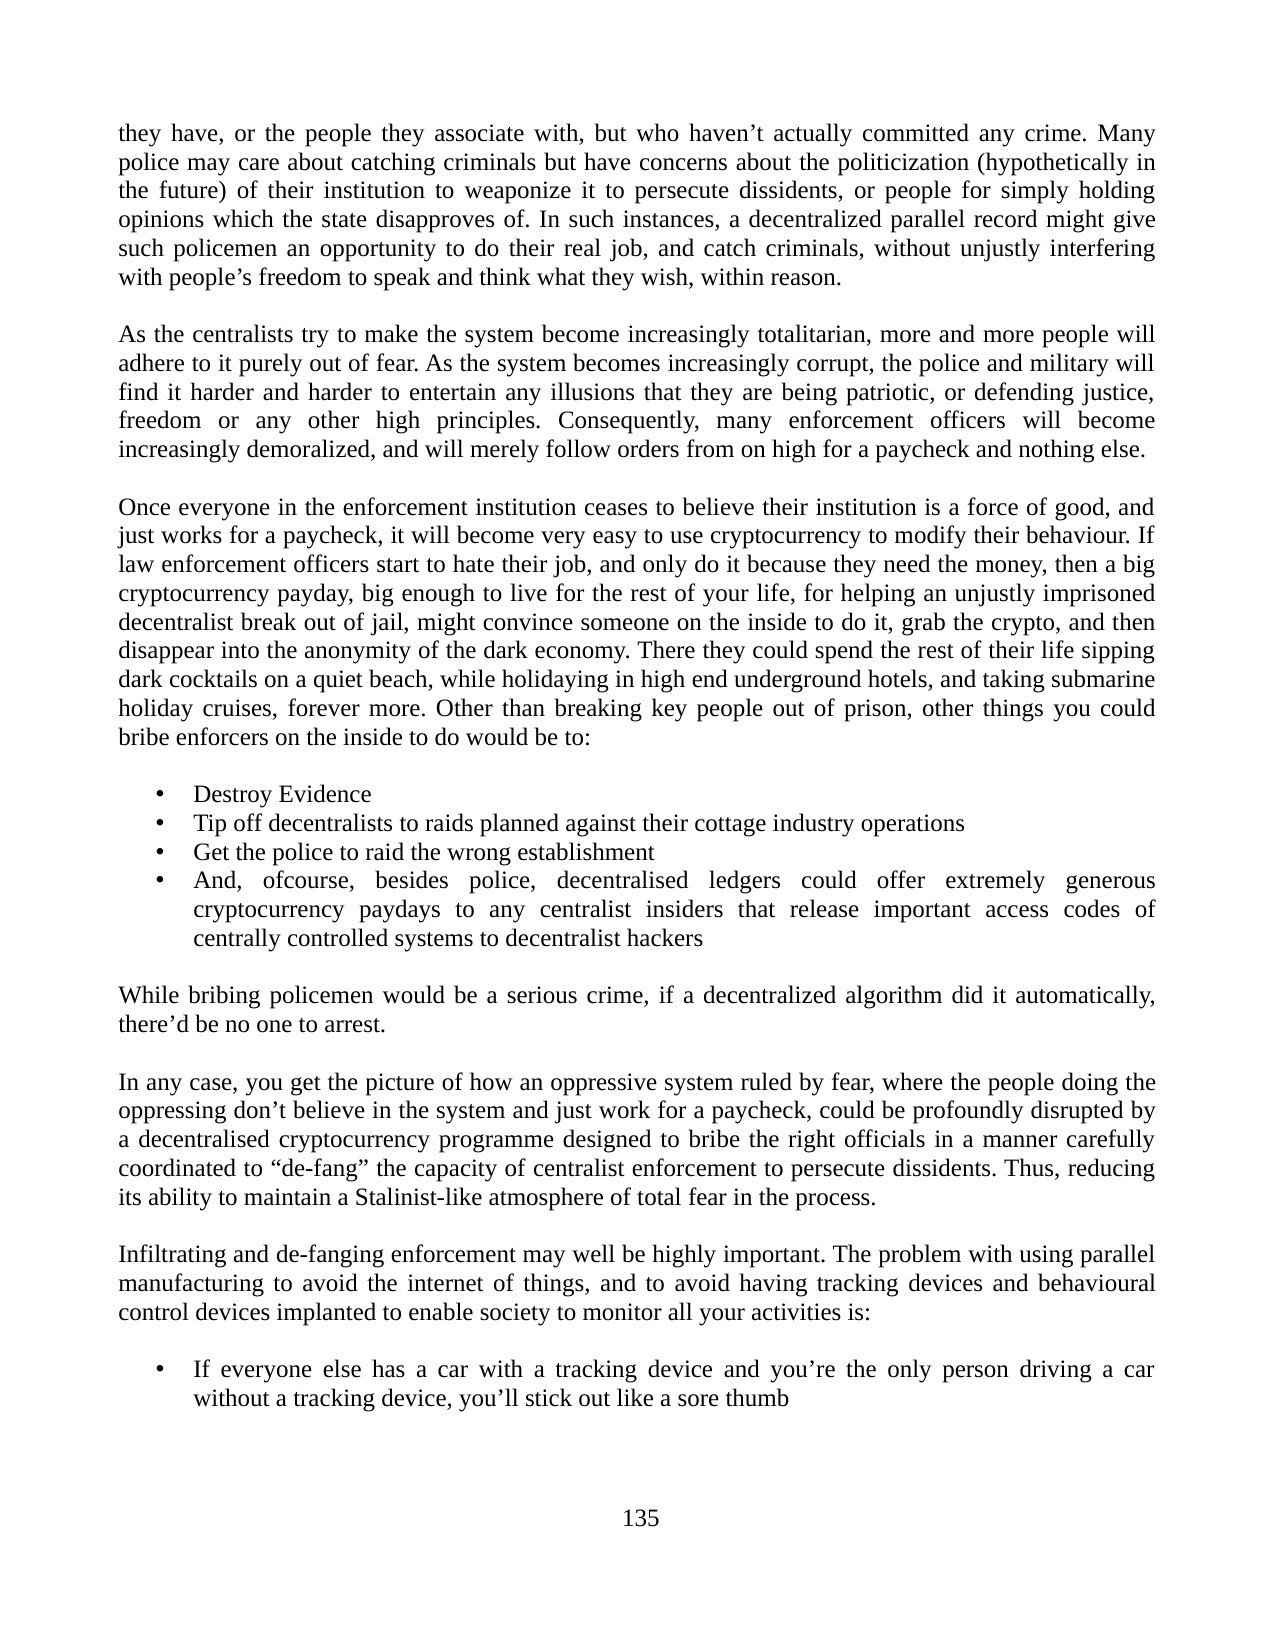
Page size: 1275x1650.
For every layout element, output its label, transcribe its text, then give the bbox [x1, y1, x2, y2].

list If everyone else has a car with a tracking device and you’re the only person driving a car without a tracking device, you’ll stick out like a sore thumb [156, 1354, 1157, 1412]
list Tip off decentralists to raids planned against their cottage industry operations [156, 808, 1157, 837]
text As the centralists try to make the system become increasingly totalitarian, more and more people will adhere to it purely out of fear. As the system becomes increasingly corrupt, the police and military will find it harder and harder to entertain any illusions that they are being patriotic, or defending justice, freedom or any other high principles. Consequently, many enforcement officers will become increasingly demoralized, and will merely follow orders from on high for a paycheck and nothing else. [118, 319, 1157, 463]
list Destroy Evidence [156, 779, 1157, 808]
text While bribing policemen would be a serious crime, if a decentralized algorithm did it automatically, there’d be no one to arrest. [118, 981, 1157, 1038]
list Get the police to raid the wrong establishment [156, 837, 1157, 866]
text Infiltrating and de-fanging enforcement may well be highly important. The problem with using parallel manufacturing to avoid the internet of things, and to avoid having tracking devices and behavioural control devices implanted to enable society to monitor all your activities is: [118, 1239, 1157, 1326]
list And, ofcourse, besides police, decentralised ledgers could offer extremely generous cryptocurrency paydays to any centralist insiders that release important access codes of centrally controlled systems to decentralist hackers [156, 866, 1157, 952]
text In any case, you get the picture of how an oppressive system ruled by fear, where the people doing the oppressing don’t believe in the system and just work for a paycheck, could be profoundly disrupted by a decentralised cryptocurrency programme designed to bribe the right officials in a manner carefully coordinated to “de-fang” the capacity of centralist enforcement to persecute dissidents. Thus, reducing its ability to maintain a Stalinist-like atmosphere of total fear in the process. [118, 1067, 1157, 1211]
text they have, or the people they associate with, but who haven’t actually committed any crime. Many police may care about catching criminals but have concerns about the politicization (hypothetically in the future) of their institution to weaponize it to persecute dissidents, or people for simply holding opinions which the state disapproves of. In such instances, a decentralized parallel record might give such policemen an opportunity to do their real job, and catch criminals, without unjustly interfering with people’s freedom to speak and think what they wish, within reason. [118, 118, 1157, 291]
text Once everyone in the enforcement institution ceases to believe their institution is a force of good, and just works for a paycheck, it will become very easy to use cryptocurrency to modify their behaviour. If law enforcement officers start to hate their job, and only do it because they need the money, then a big cryptocurrency payday, big enough to live for the rest of your life, for helping an unjustly imprisoned decentralist break out of jail, might convince someone on the inside to do it, grab the crypto, and then disappear into the anonymity of the dark economy. There they could spend the rest of their life sipping dark cocktails on a quiet beach, while holidaying in high end underground hotels, and taking submarine holiday cruises, forever more. Other than breaking key people out of prison, other things you could bribe enforcers on the inside to do would be to: [118, 492, 1157, 751]
